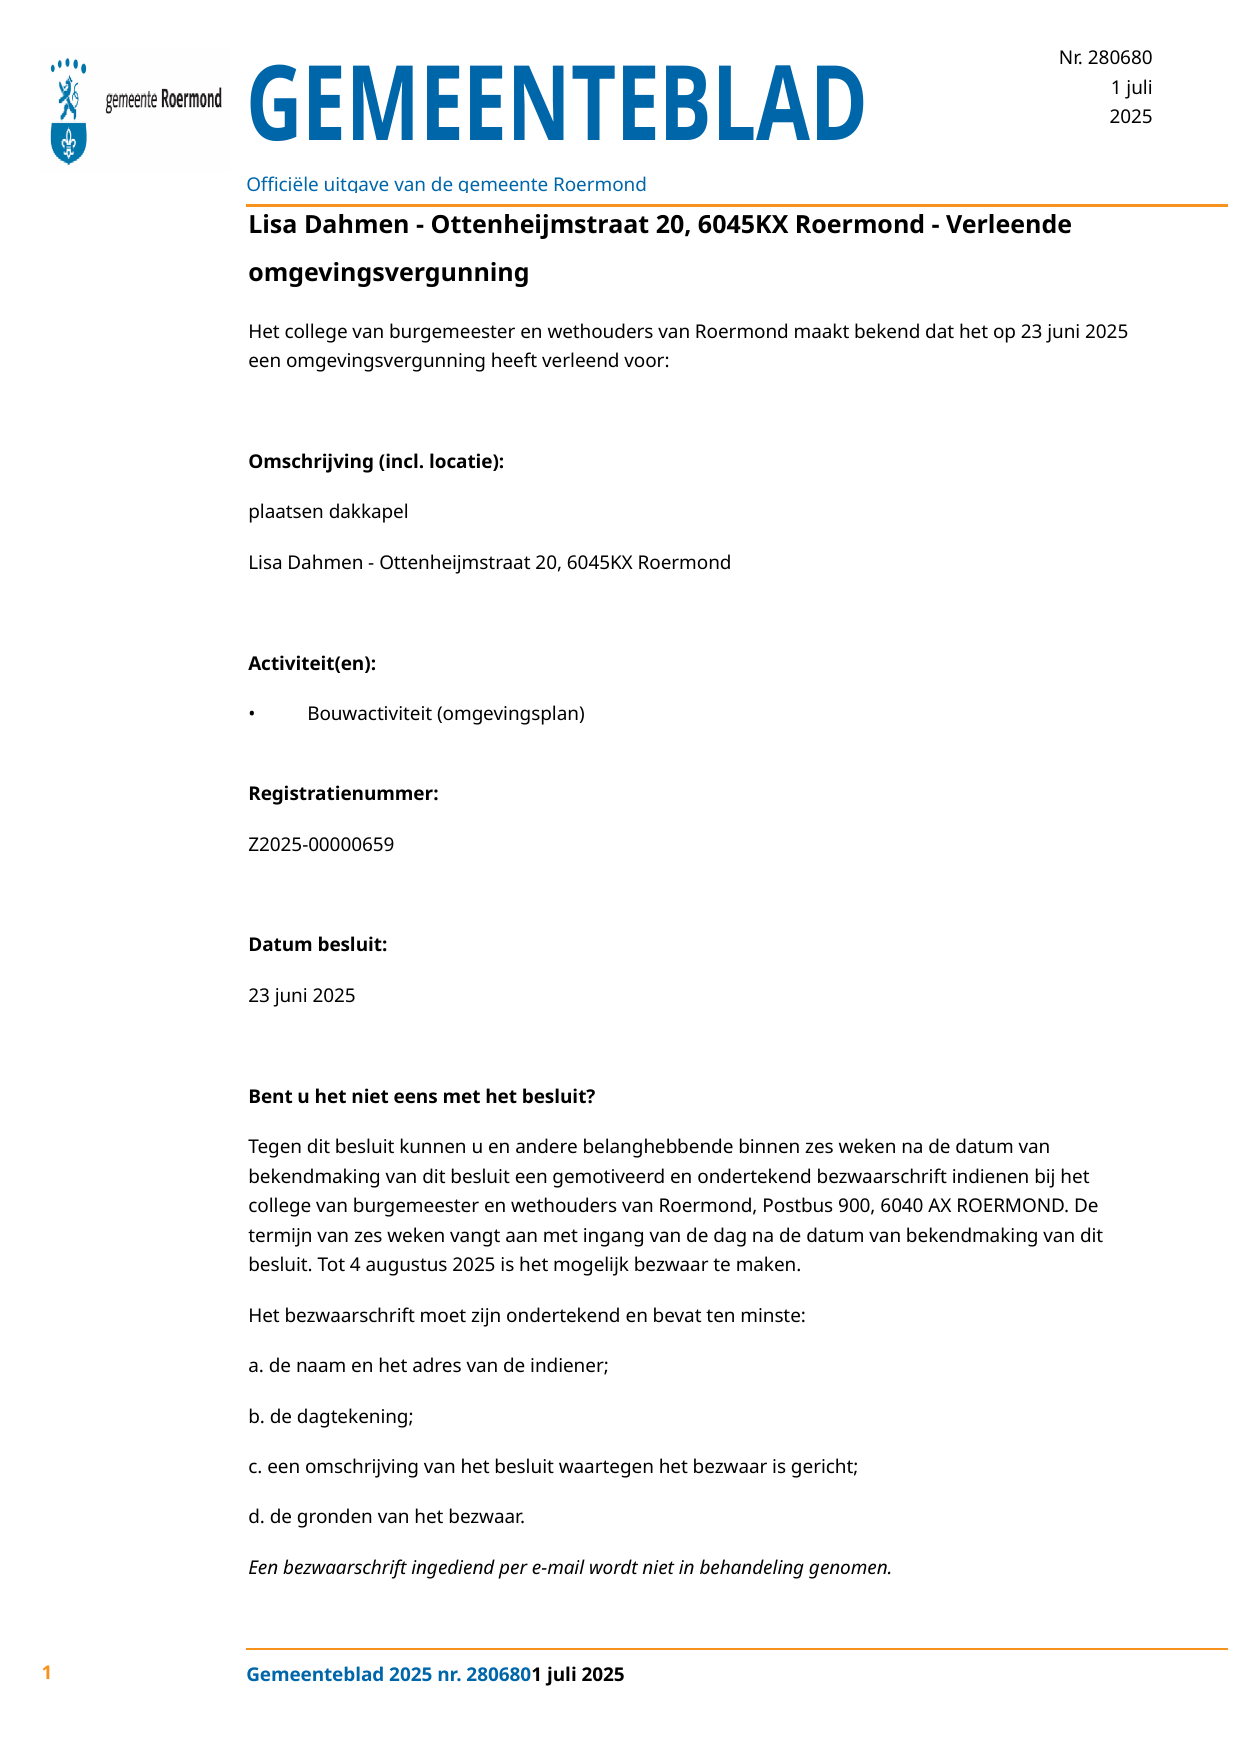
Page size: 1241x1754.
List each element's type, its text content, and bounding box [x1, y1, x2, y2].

text Registratienummer: [248, 780, 1152, 806]
text Een bezwaarschrift ingediend per e-mail wordt niet in behandeling genomen. [248, 1554, 1152, 1580]
text Lisa Dahmen - Ottenheijmstraat 20, 6045KX Roermond [248, 549, 1152, 575]
text Tegen dit besluit kunnen u en andere belanghebbende binnen zes weken na de datum van bekendmaking van dit besluit een gemotiveerd en ondertekend bezwaarschrift indienen bij het college van burgemeester en wethouders van Roermond, Postbus 900, 6040 AX ROERMOND. De termijn van zes weken vangt aan met ingang van de dag na de datum van bekendmaking van dit besluit. Tot 4 augustus 2025 is het mogelijk bezwaar te maken. [248, 1133, 1152, 1277]
text a. de naam en het adres van de indiener; [248, 1352, 1152, 1378]
text plaatsen dakkapel [248, 499, 1152, 524]
text 23 juni 2025 [248, 982, 1152, 1008]
text Datum besluit: [248, 932, 1152, 957]
text d. de gronden van het bezwaar. [248, 1504, 1152, 1529]
text Bent u het niet eens met het besluit? [248, 1083, 1152, 1109]
text Z2025-00000659 [248, 831, 1152, 857]
picture [41, 47, 231, 172]
text Omschrijving (incl. locatie): [248, 448, 1152, 474]
text Het bezwaarschrift moet zijn ondertekend en bevat ten minste: [248, 1302, 1152, 1328]
text Activiteit(en): [248, 650, 1152, 676]
text c. een omschrijving van het besluit waartegen het bezwaar is gericht; [248, 1453, 1152, 1479]
text Het college van burgemeester en wethouders van Roermond maakt bekend dat het op 23 juni 2025 een omgevingsvergunning heeft verleend voor: [248, 318, 1152, 373]
list Bouwactiviteit (omgevingsplan) [248, 700, 1152, 726]
text b. de dagtekening; [248, 1403, 1152, 1429]
text Lisa Dahmen - Ottenheijmstraat 20, 6045KX Roermond - Verleende omgevingsvergunning [248, 207, 1152, 288]
